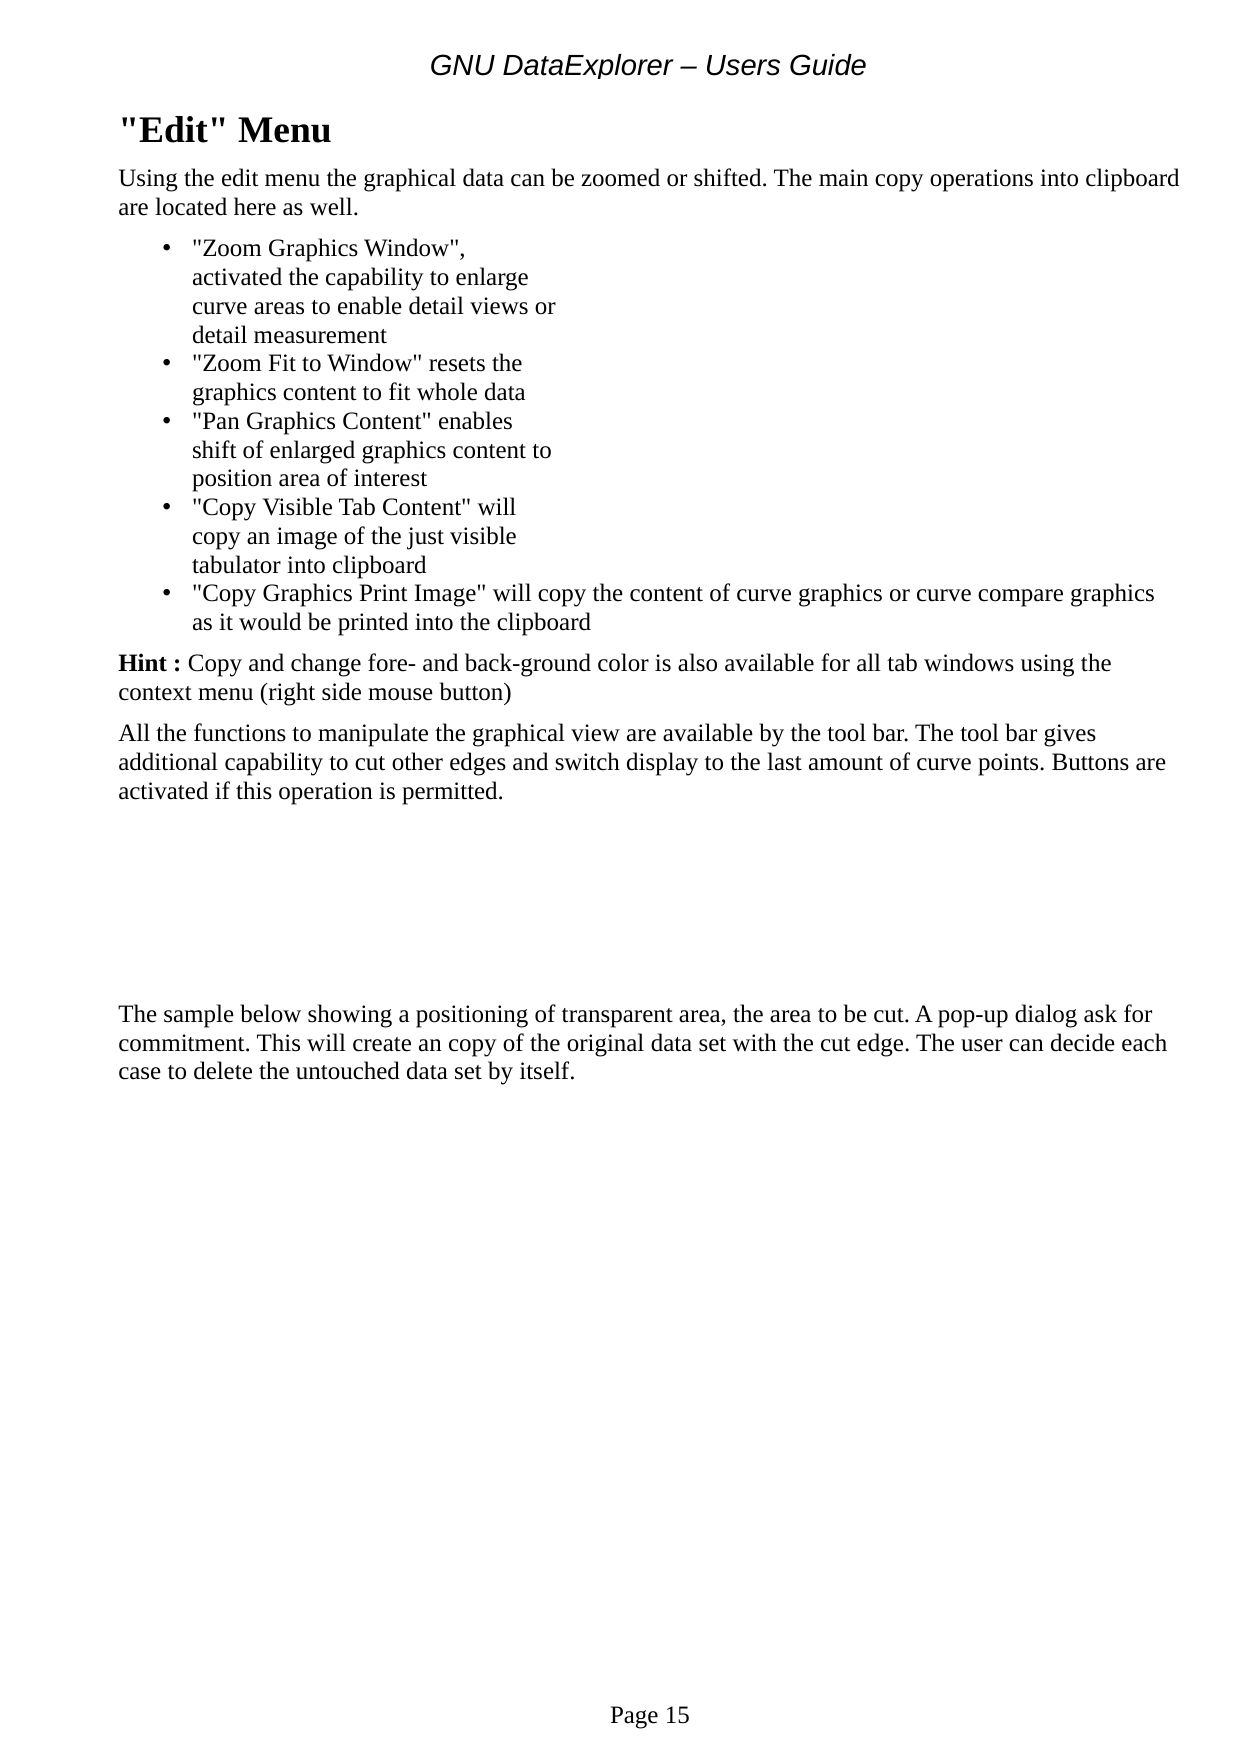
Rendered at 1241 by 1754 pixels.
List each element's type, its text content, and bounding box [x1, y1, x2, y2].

list "Copy Visible Tab Content" will copy an image of the just visible tabulator into clipboard [162, 492, 1181, 578]
subtitle "Edit" Menu [118, 108, 1181, 151]
list "Zoom Fit to Window" resets the graphics content to fit whole data [162, 348, 1181, 406]
text The sample below showing a positioning of transparent area, the area to be cut. A pop-up dialog ask for commitment. This will create an copy of the original data set with the cut edge. The user can decide each case to delete the untouched data set by itself. [118, 999, 1181, 1085]
text Hint : Copy and change fore- and back-ground color is also available for all tab windows using the context menu (right side mouse button) [118, 648, 1181, 706]
list "Copy Graphics Print Image" will copy the content of curve graphics or curve compare graphics as it would be printed into the clipboard [162, 578, 1181, 636]
list "Zoom Graphics Window", activated the capability to enlarge curve areas to enable detail views or detail measurement [162, 233, 1181, 348]
text Using the edit menu the graphical data can be zoomed or shifted. The main copy operations into clipboard are located here as well. [118, 163, 1181, 221]
list "Pan Graphics Content" enables shift of enlarged graphics content to position area of interest [162, 406, 1181, 492]
text All the functions to manipulate the graphical view are available by the tool bar. The tool bar gives additional capability to cut other edges and switch display to the last amount of curve points. Buttons are activated if this operation is permitted. [118, 718, 1181, 805]
